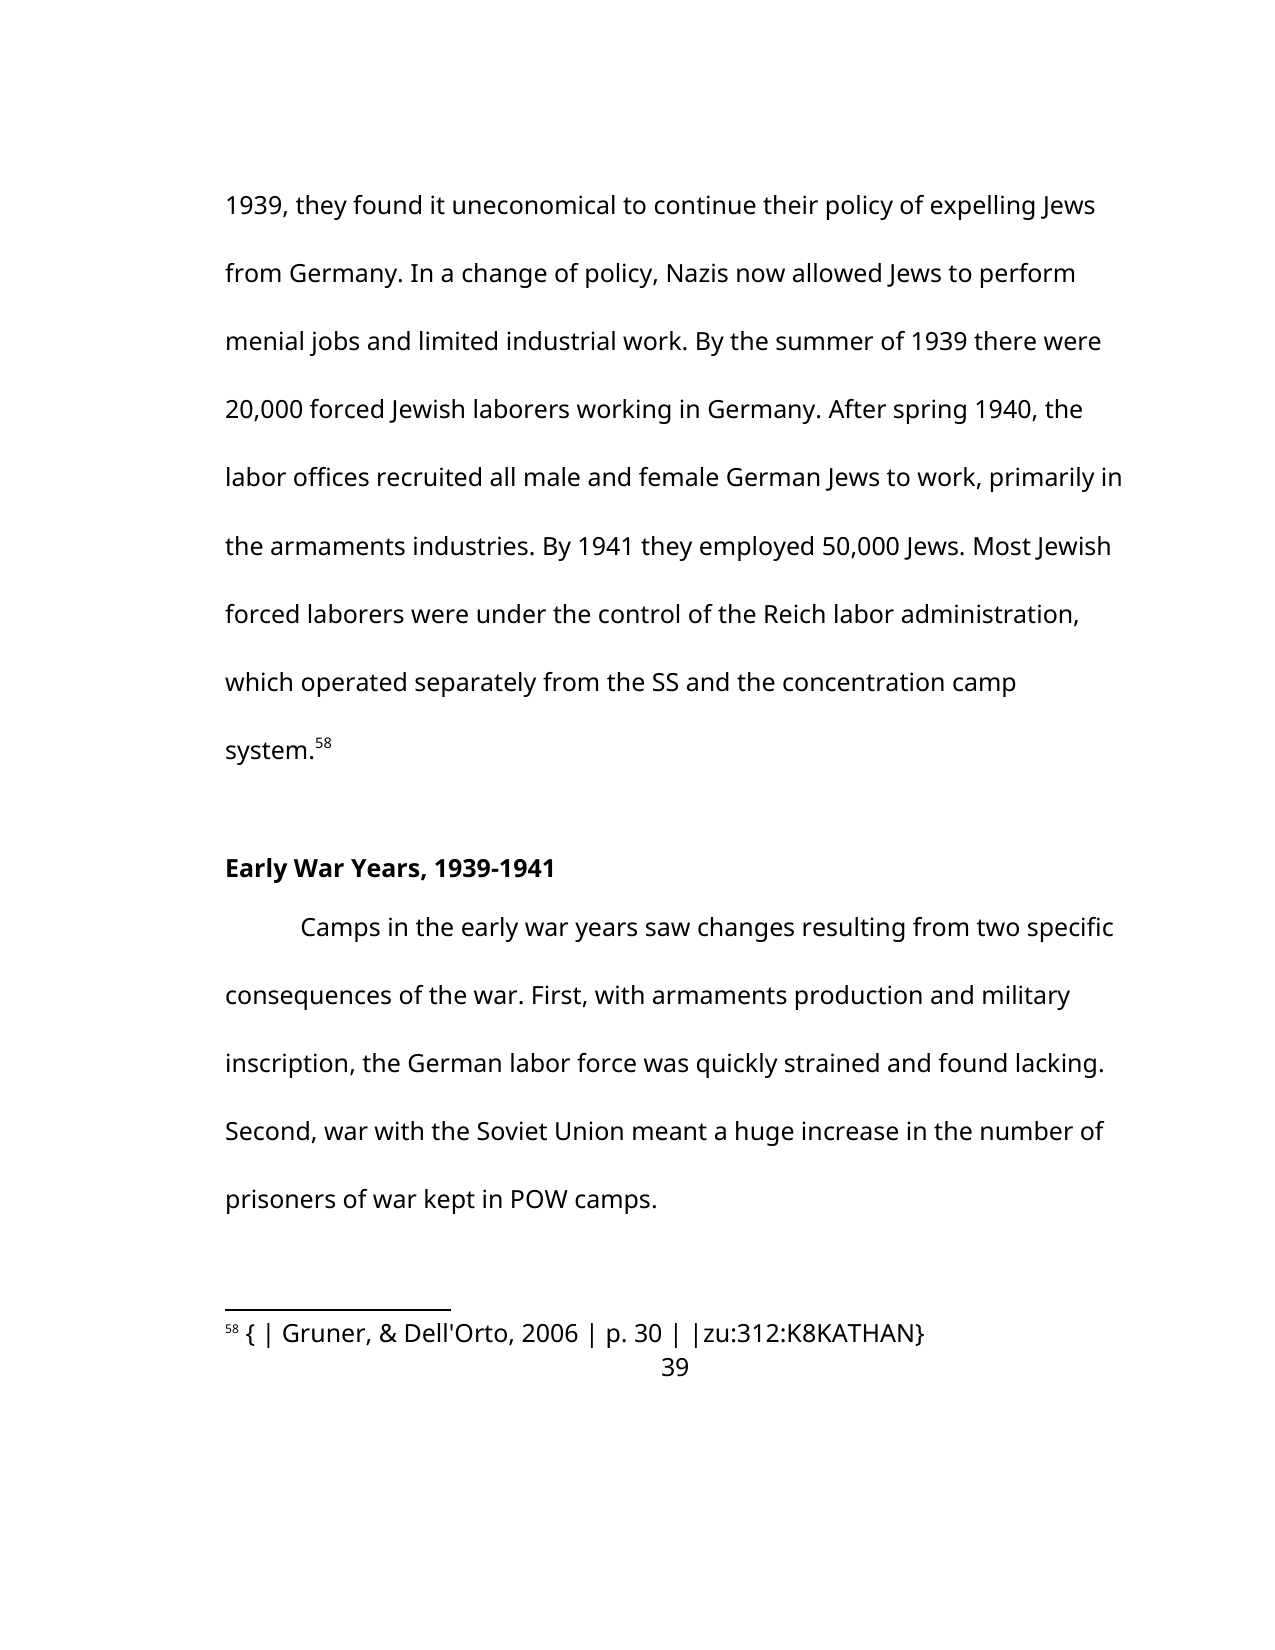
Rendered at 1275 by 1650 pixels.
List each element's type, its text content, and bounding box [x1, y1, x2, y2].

text { | Gruner, & Dell'Orto, 2006 | p. 30 | |zu:312:K8KATHAN} [225, 1316, 1125, 1350]
text Camps in the early war years saw changes resulting from two specific consequences of the war. First, with armaments production and military inscription, the German labor force was quickly strained and found lacking. Second, war with the Soviet Union meant a huge increase in the number of prisoners of war kept in POW camps. [225, 910, 1125, 1216]
text Early War Years, 1939-1941 [225, 851, 1125, 885]
text 1939, they found it uneconomical to continue their policy of expelling Jews from Germany. In a change of policy, Nazis now allowed Jews to perform menial jobs and limited industrial work. By the summer of 1939 there were 20,000 forced Jewish laborers working in Germany. After spring 1940, the labor offices recruited all male and female German Jews to work, primarily in the armaments industries. By 1941 they employed 50,000 Jews. Most Jewish forced laborers were under the control of the Reich labor administration, which operated separately from the SS and the concentration camp system. [225, 187, 1125, 767]
